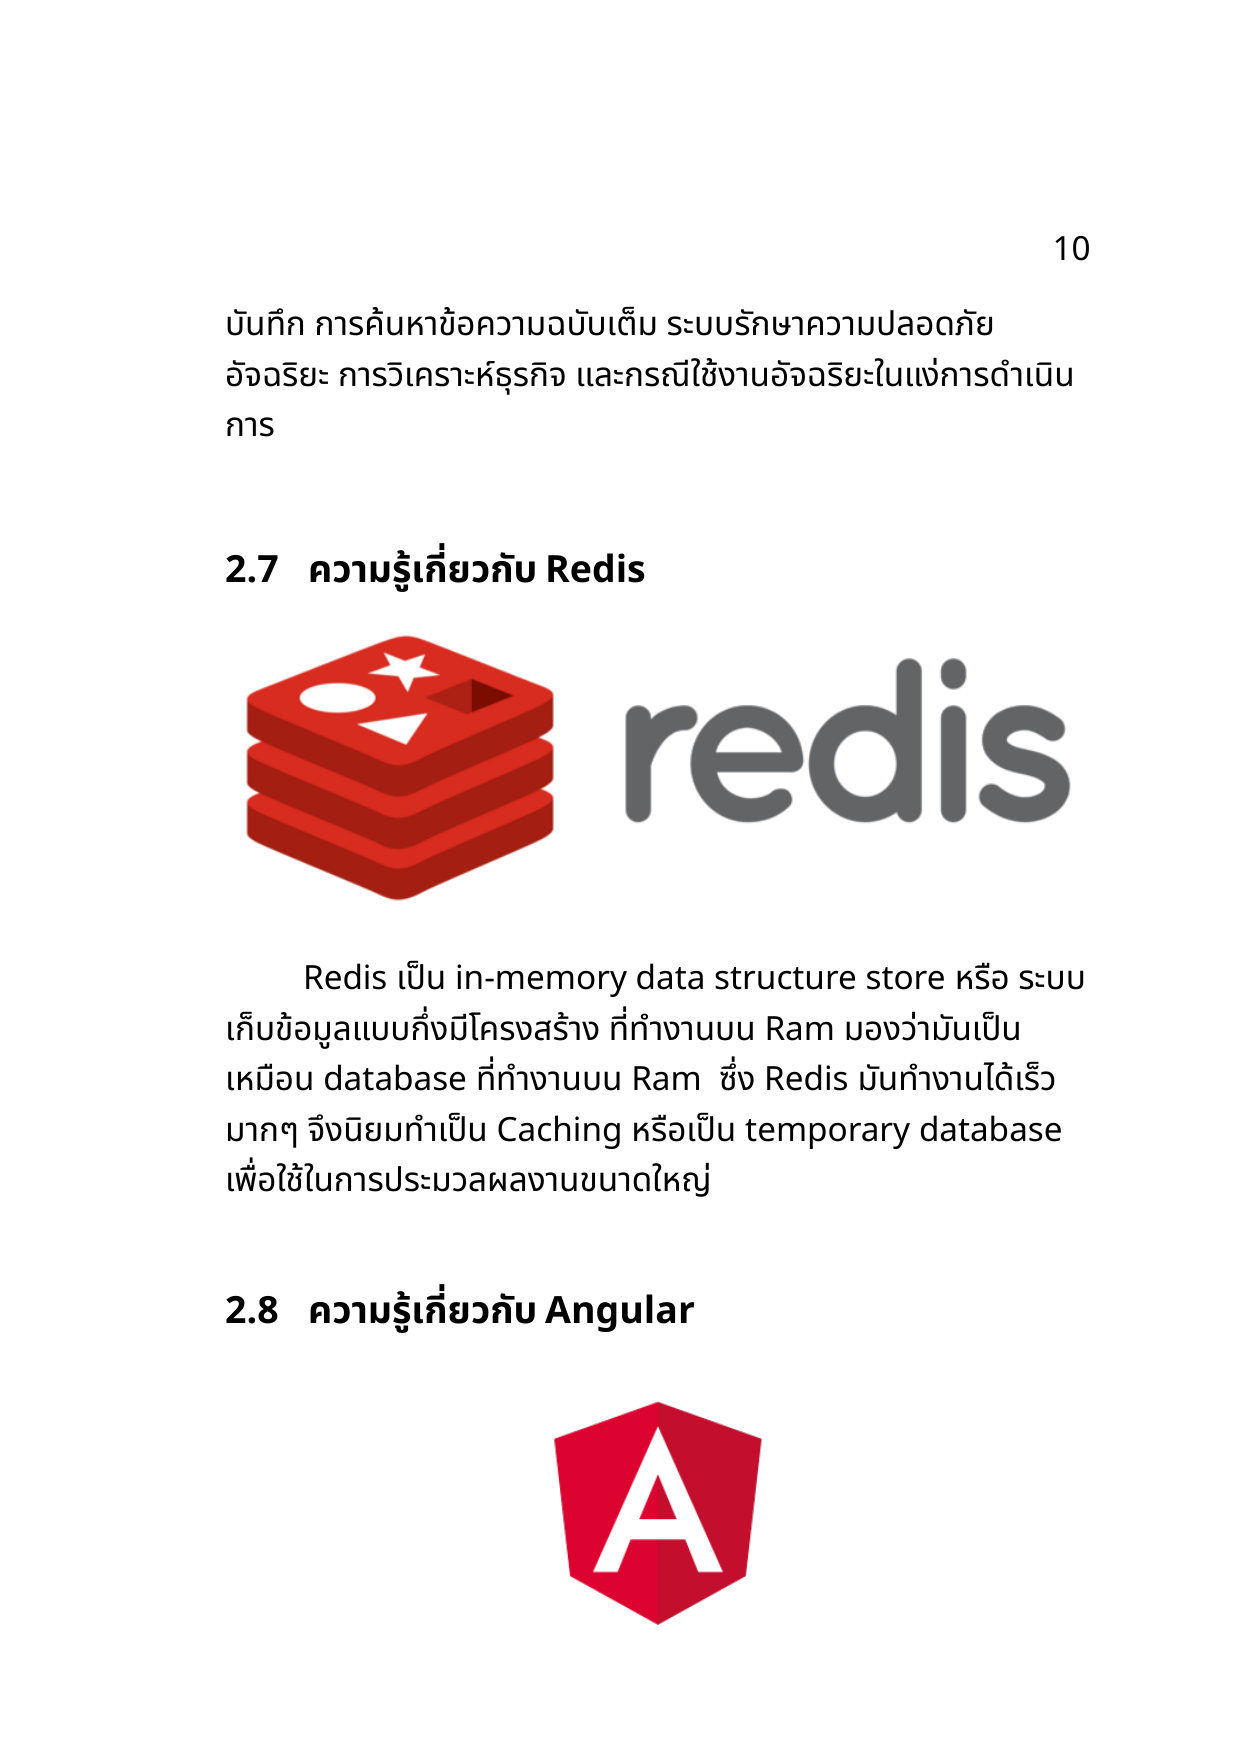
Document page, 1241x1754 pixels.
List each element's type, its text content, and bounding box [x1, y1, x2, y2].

text Redis เป็น in-memory data structure store หรือ ระบบเก็บข้อมูลแบบกึ่งมีโครงสร้าง ที่ทำงานบน Ram มองว่ามันเป็นเหมือน database ที่ทำงานบน Ram ซึ่ง Redis มันทำงานได้เร็วมากๆ จึงนิยมทำเป็น Caching หรือเป็น temporary database เพื่อใช้ในการประมวลผลงานขนาดใหญ่ [225, 954, 1091, 1207]
text บันทึก การค้นหาข้อความฉบับเต็ม ระบบรักษาความปลอดภัยอัจฉริยะ การวิเคราะห์ธุรกิจ และกรณีใช้งานอัจฉริยะในแง่การดำเนินการ [225, 300, 1091, 452]
picture [238, 627, 1078, 909]
picture [519, 1368, 797, 1646]
text 2.8 ความรู้เกี่ยวกับAngular [225, 1283, 1091, 1340]
text 2.7 ความรู้เกี่ยวกับRedis [225, 542, 1091, 599]
